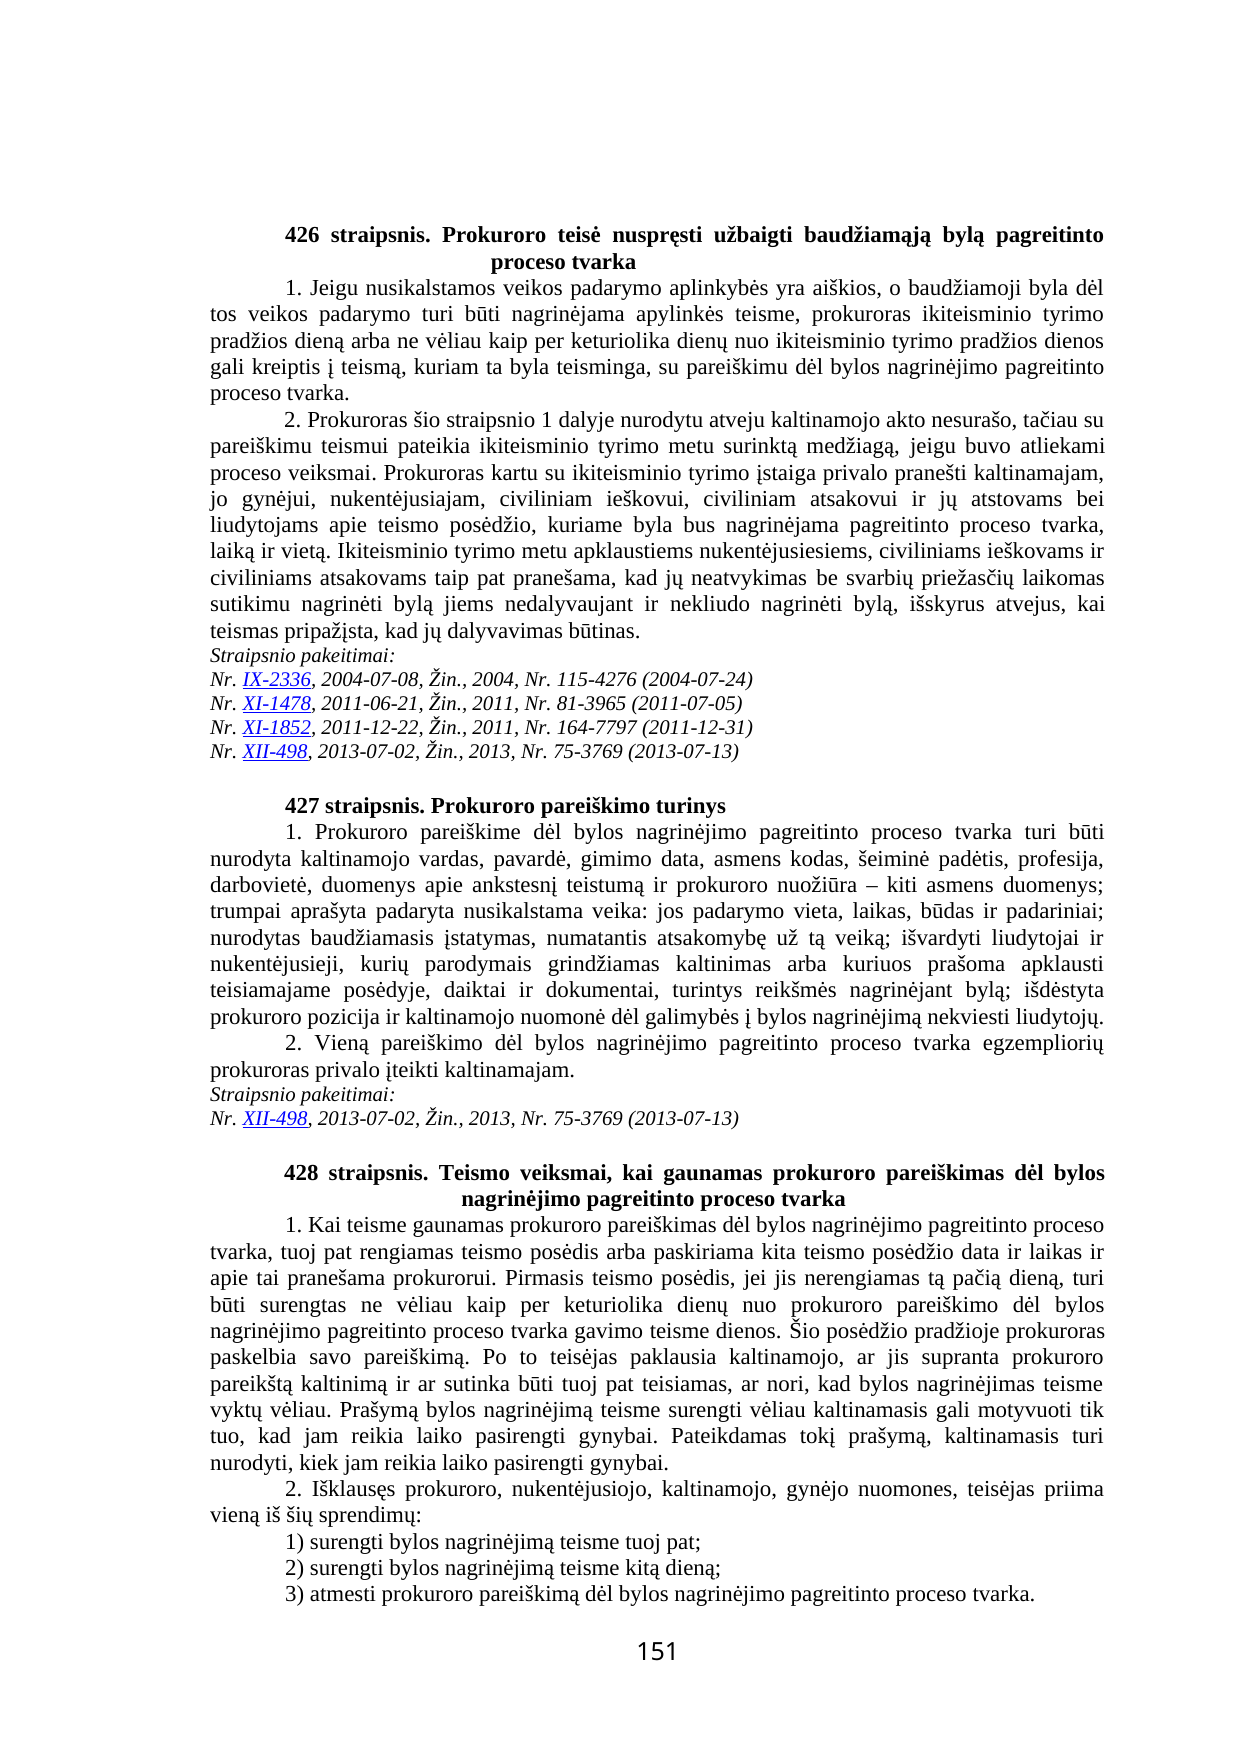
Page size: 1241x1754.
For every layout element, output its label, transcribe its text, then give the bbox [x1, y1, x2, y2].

text 1. Prokuroro pareiškime dėl bylos nagrinėjimo pagreitinto proceso tvarka turi būti nurodyta kaltinamojo vardas, pavardė, gimimo data, asmens kodas, šeiminė padėtis, profesija, darbovietė, duomenys apie ankstesnį teistumą ir prokuroro nuožiūra – kiti asmens duomenys; trumpai aprašyta padaryta nusikalstama veika: jos padarymo vieta, laikas, būdas ir padariniai; nurodytas baudžiamasis įstatymas, numatantis atsakomybę už tą veiką; išvardyti liudytojai ir nukentėjusieji, kurių parodymais grindžiamas kaltinimas arba kuriuos prašoma apklausti teisiamajame posėdyje, daiktai ir dokumentai, turintys reikšmės nagrinėjant bylą; išdėstyta prokuroro pozicija ir kaltinamojo nuomonė dėl galimybės į bylos nagrinėjimą nekviesti liudytojų. [210, 818, 1106, 1029]
text Nr. XII-498, 2013-07-02, Žin., 2013, Nr. 75-3769 (2013-07-13) [210, 739, 1106, 763]
text Straipsnio pakeitimai: [210, 1082, 1106, 1106]
text Nr. XI-1478, 2011-06-21, Žin., 2011, Nr. 81-3965 (2011-07-05) [210, 691, 1106, 715]
text 2) surengti bylos nagrinėjimą teisme kitą dieną; [210, 1554, 1106, 1581]
text 2. Išklausęs prokuroro, nukentėjusiojo, kaltinamojo, gynėjo nuomones, teisėjas priima vieną iš šių sprendimų: [210, 1475, 1106, 1528]
text Nr. IX-2336, 2004-07-08, Žin., 2004, Nr. 115-4276 (2004-07-24) [210, 667, 1106, 691]
text Nr. XI-1852, 2011-12-22, Žin., 2011, Nr. 164-7797 (2011-12-31) [210, 715, 1106, 739]
text 1. Kai teisme gaunamas prokuroro pareiškimas dėl bylos nagrinėjimo pagreitinto proceso tvarka, tuoj pat rengiamas teismo posėdis arba paskiriama kita teismo posėdžio data ir laikas ir apie tai pranešama prokurorui. Pirmasis teismo posėdis, jei jis nerengiamas tą pačią dieną, turi būti surengtas ne vėliau kaip per keturiolika dienų nuo prokuroro pareiškimo dėl bylos nagrinėjimo pagreitinto proceso tvarka gavimo teisme dienos. Šio posėdžio pradžioje prokuroras paskelbia savo pareiškimą. Po to teisėjas paklausia kaltinamojo, ar jis supranta prokuroro pareikštą kaltinimą ir ar sutinka būti tuoj pat teisiamas, ar nori, kad bylos nagrinėjimas teisme vyktų vėliau. Prašymą bylos nagrinėjimą teisme surengti vėliau kaltinamasis gali motyvuoti tik tuo, kad jam reikia laiko pasirengti gynybai. Pateikdamas tokį prašymą, kaltinamasis turi nurodyti, kiek jam reikia laiko pasirengti gynybai. [210, 1212, 1106, 1475]
text Nr. XII-498, 2013-07-02, Žin., 2013, Nr. 75-3769 (2013-07-13) [210, 1106, 1106, 1130]
text Straipsnio pakeitimai: [210, 643, 1106, 667]
text 2. Vieną pareiškimo dėl bylos nagrinėjimo pagreitinto proceso tvarka egzempliorių prokuroras privalo įteikti kaltinamajam. [210, 1029, 1106, 1082]
text 3) atmesti prokuroro pareiškimą dėl bylos nagrinėjimo pagreitinto proceso tvarka. [210, 1581, 1106, 1607]
text 2. Prokuroras šio straipsnio 1 dalyje nurodytu atveju kaltinamojo akto nesurašo, tačiau su pareiškimu teismui pateikia ikiteisminio tyrimo metu surinktą medžiagą, jeigu buvo atliekami proceso veiksmai. Prokuroras kartu su ikiteisminio tyrimo įstaiga privalo pranešti kaltinamajam, jo gynėjui, nukentėjusiajam, civiliniam ieškovui, civiliniam atsakovui ir jų atstovams bei liudytojams apie teismo posėdžio, kuriame byla bus nagrinėjama pagreitinto proceso tvarka, laiką ir vietą. Ikiteisminio tyrimo metu apklaustiems nukentėjusiesiems, civiliniams ieškovams ir civiliniams atsakovams taip pat pranešama, kad jų neatvykimas be svarbių priežasčių laikomas sutikimu nagrinėti bylą jiems nedalyvaujant ir nekliudo nagrinėti bylą, išskyrus atvejus, kai teismas pripažįsta, kad jų dalyvavimas būtinas. [210, 406, 1106, 643]
text 1) surengti bylos nagrinėjimą teisme tuoj pat; [210, 1528, 1106, 1554]
text 1. Jeigu nusikalstamos veikos padarymo aplinkybės yra aiškios, o baudžiamoji byla dėl tos veikos padarymo turi būti nagrinėjama apylinkės teisme, prokuroras ikiteisminio tyrimo pradžios dieną arba ne vėliau kaip per keturiolika dienų nuo ikiteisminio tyrimo pradžios dienos gali kreiptis į teismą, kuriam ta byla teisminga, su pareiškimu dėl bylos nagrinėjimo pagreitinto proceso tvarka. [210, 274, 1106, 406]
text 428 straipsnis. Teismo veiksmai, kai gaunamas prokuroro pareiškimas dėl bylos nagrinėjimo pagreitinto proceso tvarka [284, 1159, 1106, 1212]
text 427 straipsnis. Prokuroro pareiškimo turinys [210, 792, 1106, 818]
text 426 straipsnis. Prokuroro teisė nuspręsti užbaigti baudžiamąją bylą pagreitinto proceso tvarka [285, 221, 1106, 274]
